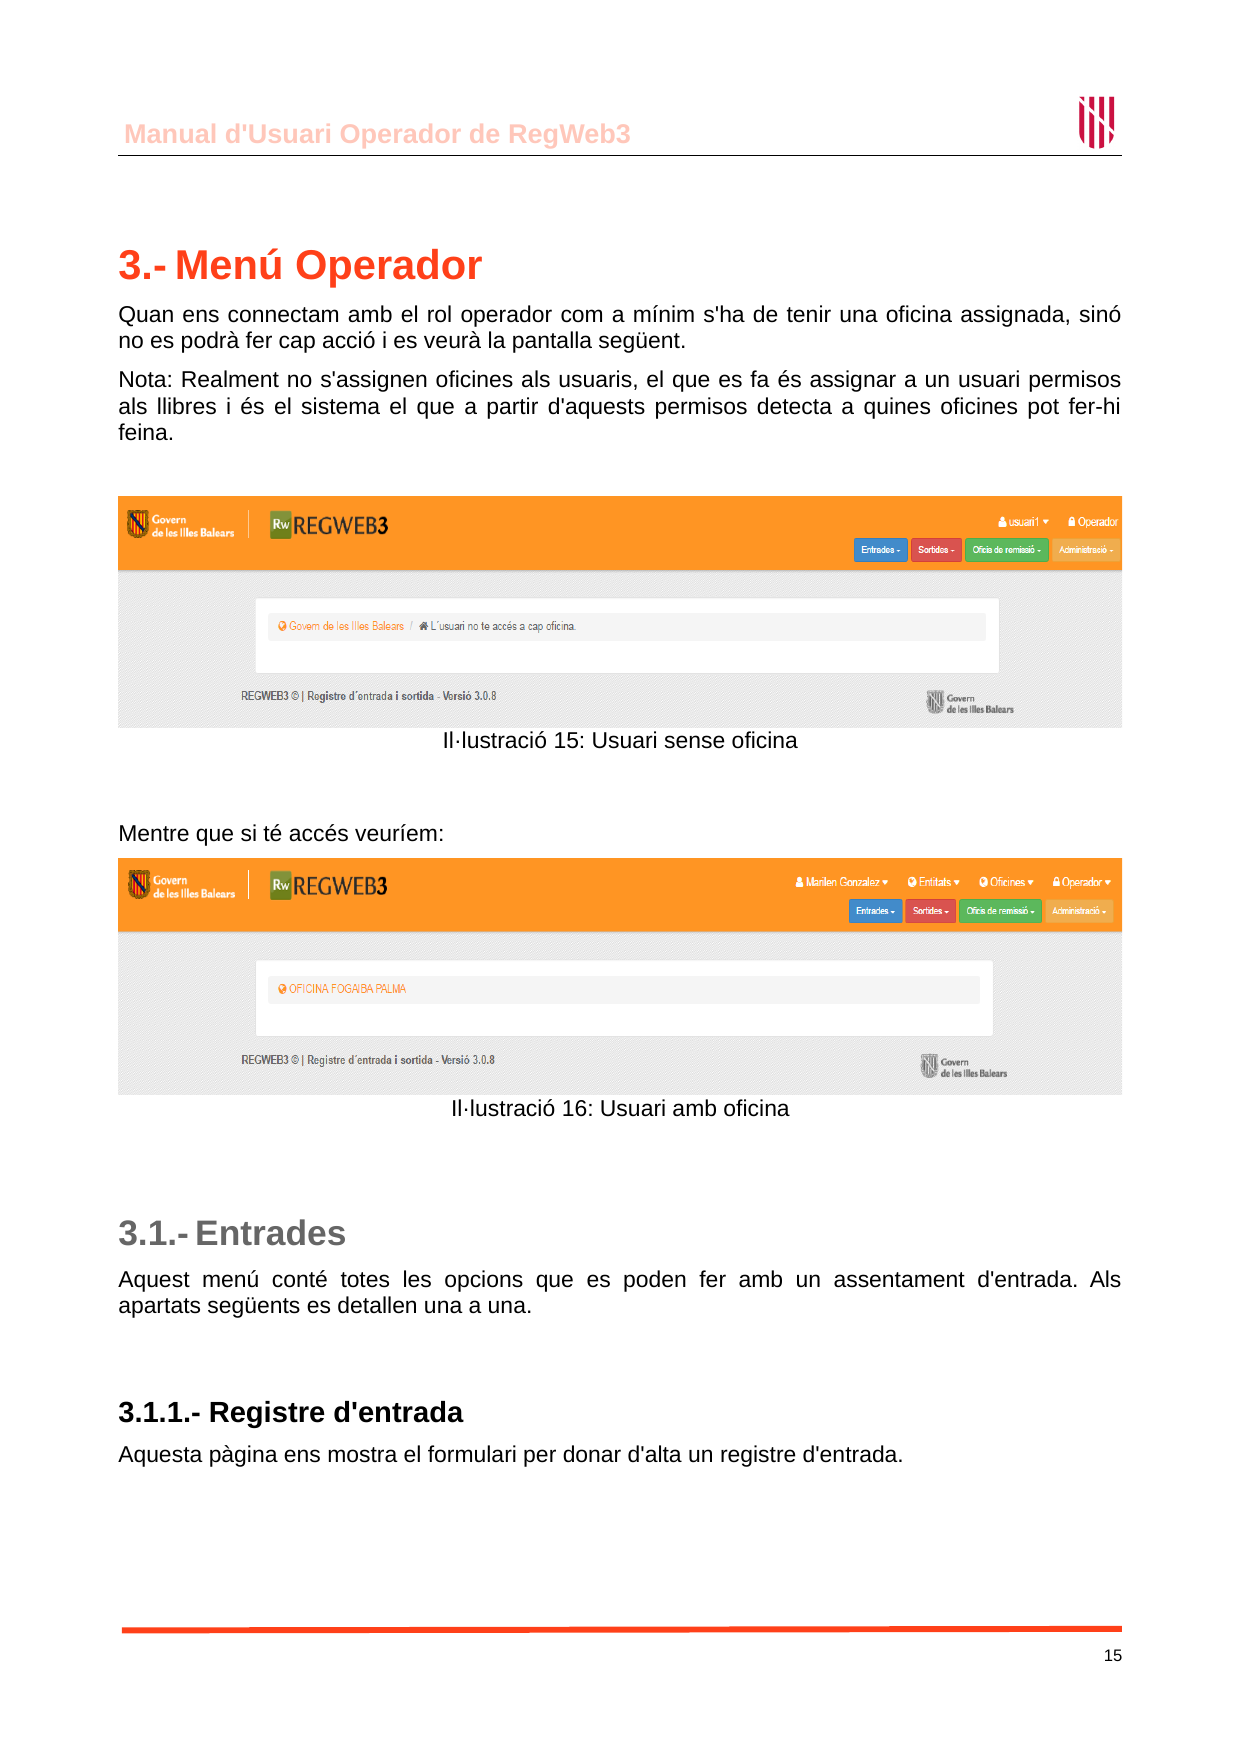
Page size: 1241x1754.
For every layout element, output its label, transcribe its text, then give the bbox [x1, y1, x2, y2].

subtitle Entrades [118, 1212, 1122, 1253]
text Aquesta pàgina ens mostra el formulari per donar d'alta un registre d'entrada. [118, 1441, 1122, 1467]
text Mentre que si té accés veuríem: [118, 820, 1122, 846]
subtitle Menú Operador [118, 241, 1122, 289]
text Il·lustració 16: Usuari amb oficina [118, 1095, 1122, 1121]
text Il·lustració 15: Usuari sense oficina [118, 728, 1122, 753]
text Quan ens connectam amb el rol operador com a mínim s'ha de tenir una oficina assignada, sinó no es podrà fer cap acció i es veurà la pantalla següent. [118, 301, 1122, 354]
subtitle Registre d'entrada [118, 1395, 1122, 1428]
picture [1076, 94, 1117, 150]
text Aquest menú conté totes les opcions que es poden fer amb un assentament d'entrada. Als apartats següents es detallen una a una. [118, 1266, 1122, 1318]
text Nota: Realment no s'assignen oficines als usuaris, el que es fa és assignar a un usuari permisos als llibres i és el sistema el que a partir d'aquests permisos detecta a quines oficines pot fer-hi feina. [118, 366, 1122, 445]
